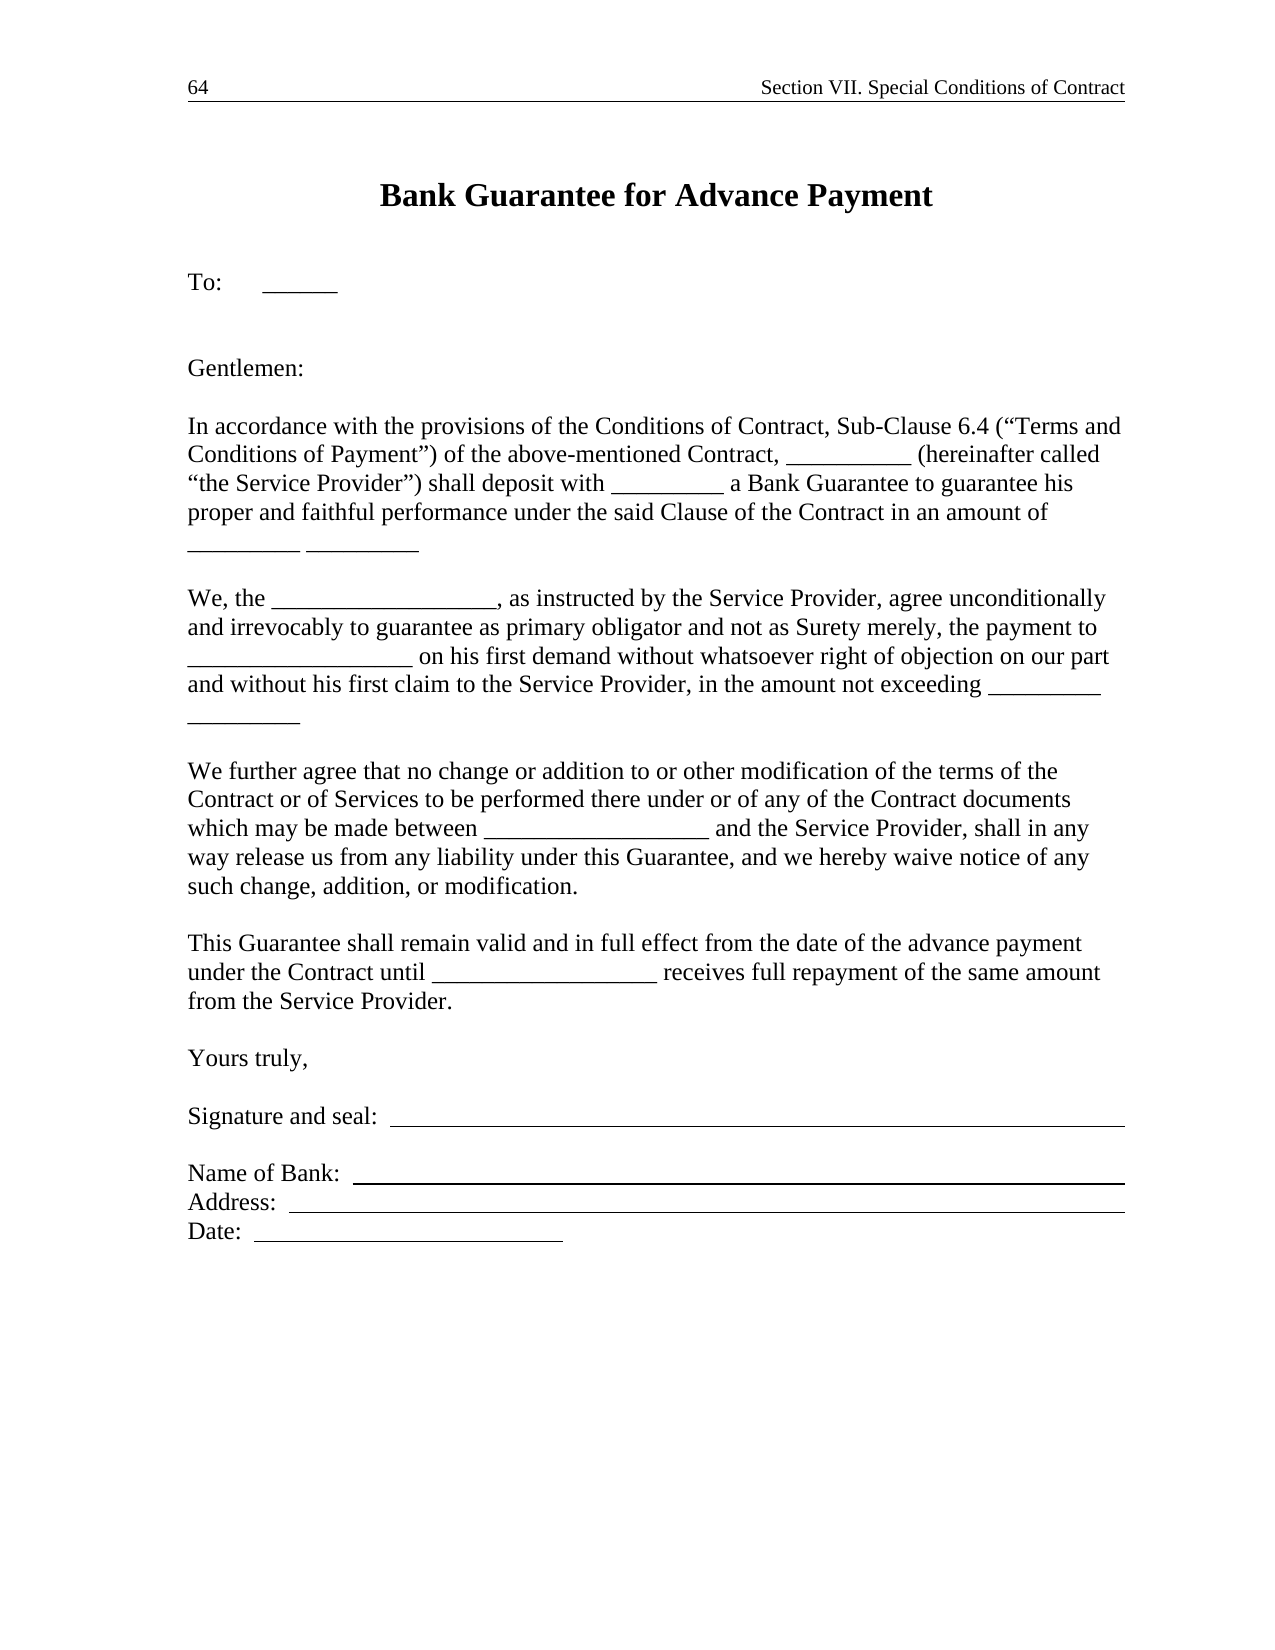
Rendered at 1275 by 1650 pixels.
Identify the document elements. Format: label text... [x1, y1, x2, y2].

subtitle Bank Guarantee for Advance Payment [187, 175, 1125, 213]
text Signature and seal: [187, 1101, 1125, 1129]
text To: ______ [187, 267, 1125, 296]
text We further agree that no change or addition to or other modification of the terms of the Contract or of Services to be performed there under or of any of the Contract documents which may be made between __________________ and the Service Provider, shall in any way release us from any liability under this Guarantee, and we hereby waive notice of any such change, addition, or modification. [187, 756, 1125, 899]
text We, the __________________, as instructed by the Service Provider, agree unconditionally and irrevocably to guarantee as primary obligator and not as Surety merely, the payment to __________________ on his first demand without whatsoever right of objection on our part and without his first claim to the Service Provider, in the amount not exceeding _________ _________ [187, 583, 1125, 727]
text Name of Bank: [187, 1158, 1125, 1187]
text Yours truly, [187, 1043, 1125, 1072]
text This Guarantee shall remain valid and in full effect from the date of the advance payment under the Contract until __________________ receives full repayment of the same amount from the Service Provider. [187, 928, 1125, 1014]
text Gentlemen: [187, 353, 1125, 382]
text Date: [187, 1216, 1125, 1244]
text Address: [187, 1187, 1125, 1216]
text In accordance with the provisions of the Conditions of Contract, Sub-Clause 6.4 (“Terms and Conditions of Payment”) of the above-mentioned Contract, __________ (hereinafter called “the Service Provider”) shall deposit with _________ a Bank Guarantee to guarantee his proper and faithful performance under the said Clause of the Contract in an amount of _________ _________ [187, 411, 1125, 554]
